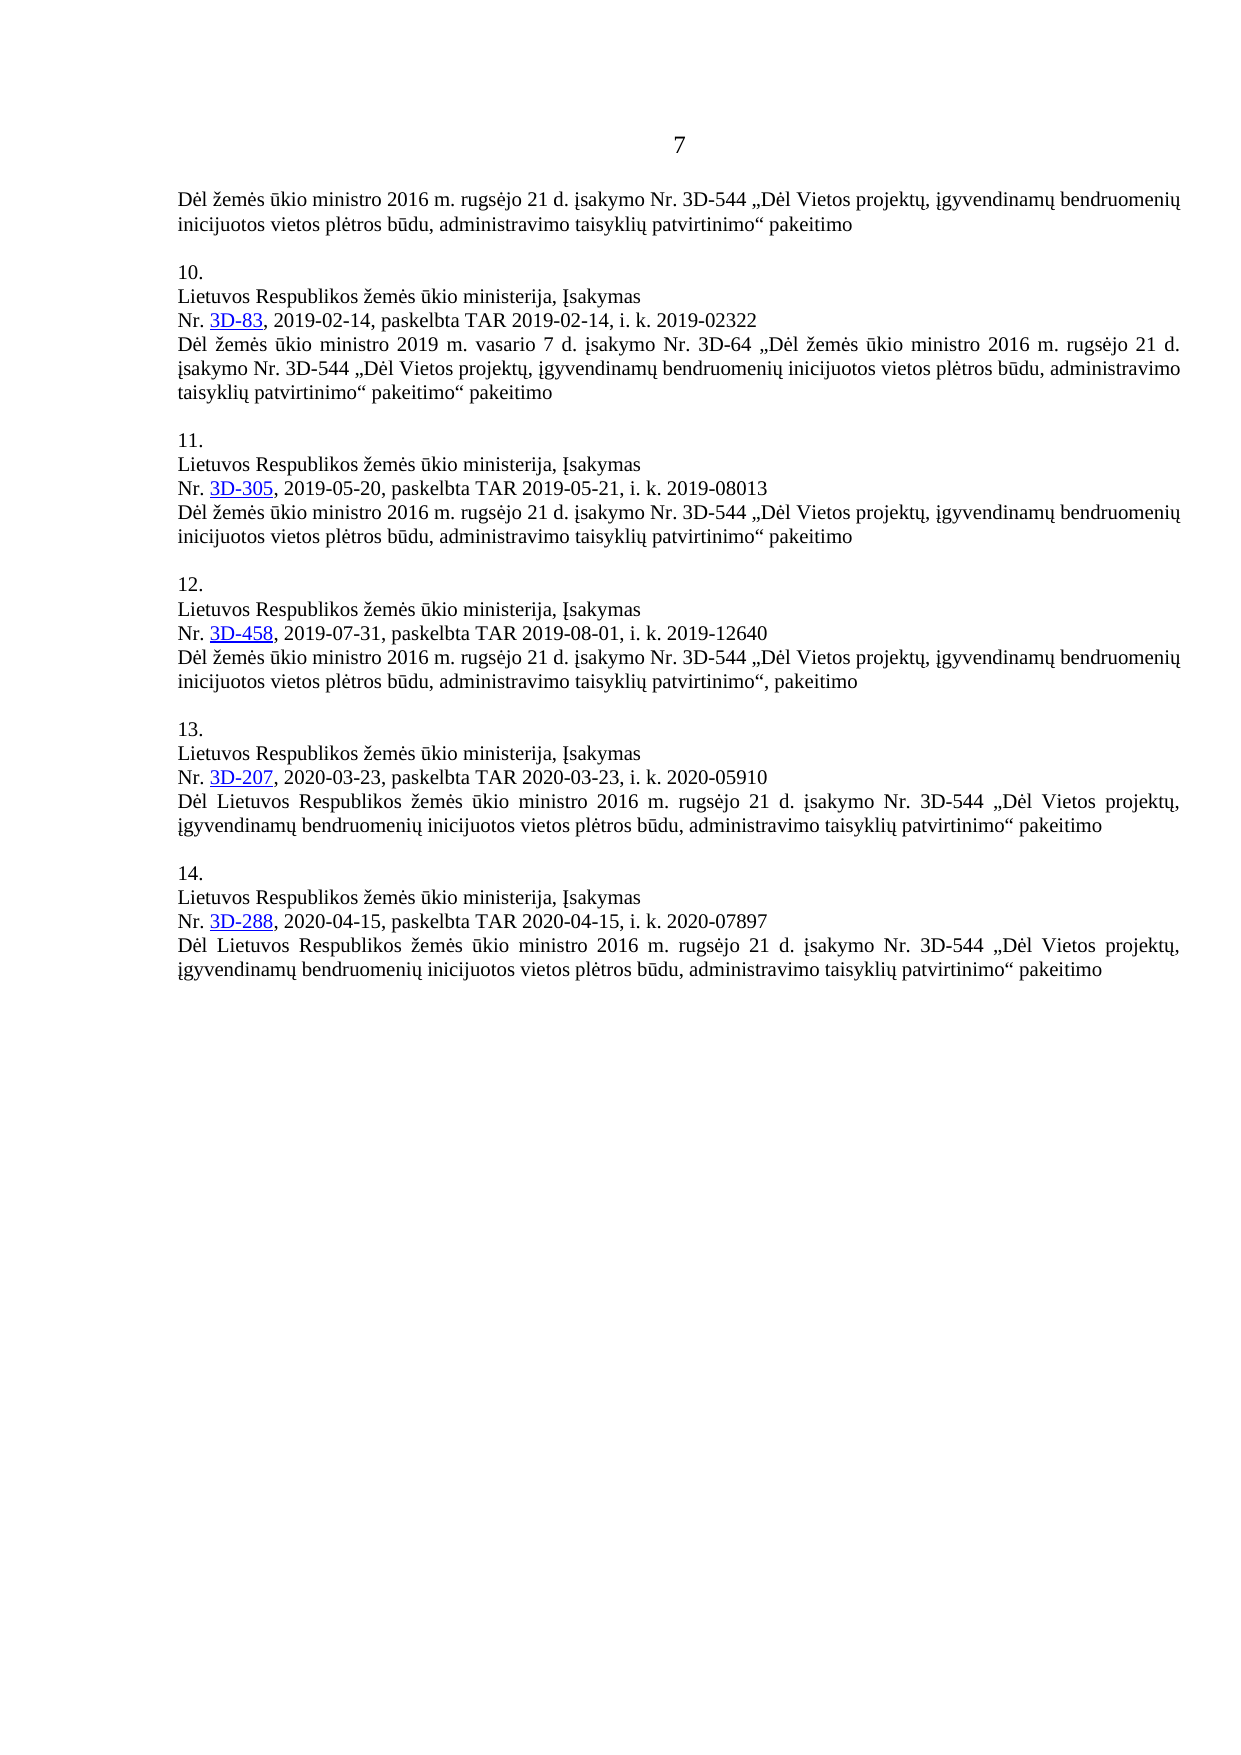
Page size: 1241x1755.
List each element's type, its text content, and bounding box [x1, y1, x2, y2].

text Dėl žemės ūkio ministro 2016 m. rugsėjo 21 d. įsakymo Nr. 3D-544 „Dėl Vietos projektų, įgyvendinamų bendruomenių inicijuotos vietos plėtros būdu, administravimo taisyklių patvirtinimo“ pakeitimo [177, 187, 1181, 236]
text Lietuvos Respublikos žemės ūkio ministerija, Įsakymas [177, 885, 1181, 909]
text Nr. 3D-458, 2019-07-31, paskelbta TAR 2019-08-01, i. k. 2019-12640 [177, 621, 1181, 644]
text Nr. 3D-305, 2019-05-20, paskelbta TAR 2019-05-21, i. k. 2019-08013 [177, 476, 1181, 500]
text Dėl žemės ūkio ministro 2019 m. vasario 7 d. įsakymo Nr. 3D-64 „Dėl žemės ūkio ministro 2016 m. rugsėjo 21 d. įsakymo Nr. 3D-544 „Dėl Vietos projektų, įgyvendinamų bendruomenių inicijuotos vietos plėtros būdu, administravimo taisyklių patvirtinimo“ pakeitimo“ pakeitimo [177, 332, 1181, 404]
text Dėl žemės ūkio ministro 2016 m. rugsėjo 21 d. įsakymo Nr. 3D-544 „Dėl Vietos projektų, įgyvendinamų bendruomenių inicijuotos vietos plėtros būdu, administravimo taisyklių patvirtinimo“, pakeitimo [177, 644, 1181, 693]
text Dėl Lietuvos Respublikos žemės ūkio ministro 2016 m. rugsėjo 21 d. įsakymo Nr. 3D-544 „Dėl Vietos projektų, įgyvendinamų bendruomenių inicijuotos vietos plėtros būdu, administravimo taisyklių patvirtinimo“ pakeitimo [177, 789, 1181, 837]
text 11. [177, 428, 1181, 452]
text Nr. 3D-83, 2019-02-14, paskelbta TAR 2019-02-14, i. k. 2019-02322 [177, 308, 1181, 332]
text 10. [177, 259, 1181, 284]
text Dėl žemės ūkio ministro 2016 m. rugsėjo 21 d. įsakymo Nr. 3D-544 „Dėl Vietos projektų, įgyvendinamų bendruomenių inicijuotos vietos plėtros būdu, administravimo taisyklių patvirtinimo“ pakeitimo [177, 500, 1181, 548]
text 14. [177, 861, 1181, 885]
text Dėl Lietuvos Respublikos žemės ūkio ministro 2016 m. rugsėjo 21 d. įsakymo Nr. 3D-544 „Dėl Vietos projektų, įgyvendinamų bendruomenių inicijuotos vietos plėtros būdu, administravimo taisyklių patvirtinimo“ pakeitimo [177, 933, 1181, 981]
text 12. [177, 572, 1181, 596]
text 13. [177, 717, 1181, 741]
text Nr. 3D-288, 2020-04-15, paskelbta TAR 2020-04-15, i. k. 2020-07897 [177, 909, 1181, 933]
text Lietuvos Respublikos žemės ūkio ministerija, Įsakymas [177, 741, 1181, 765]
text Nr. 3D-207, 2020-03-23, paskelbta TAR 2020-03-23, i. k. 2020-05910 [177, 765, 1181, 789]
text Lietuvos Respublikos žemės ūkio ministerija, Įsakymas [177, 452, 1181, 476]
text Lietuvos Respublikos žemės ūkio ministerija, Įsakymas [177, 596, 1181, 621]
text Lietuvos Respublikos žemės ūkio ministerija, Įsakymas [177, 284, 1181, 308]
